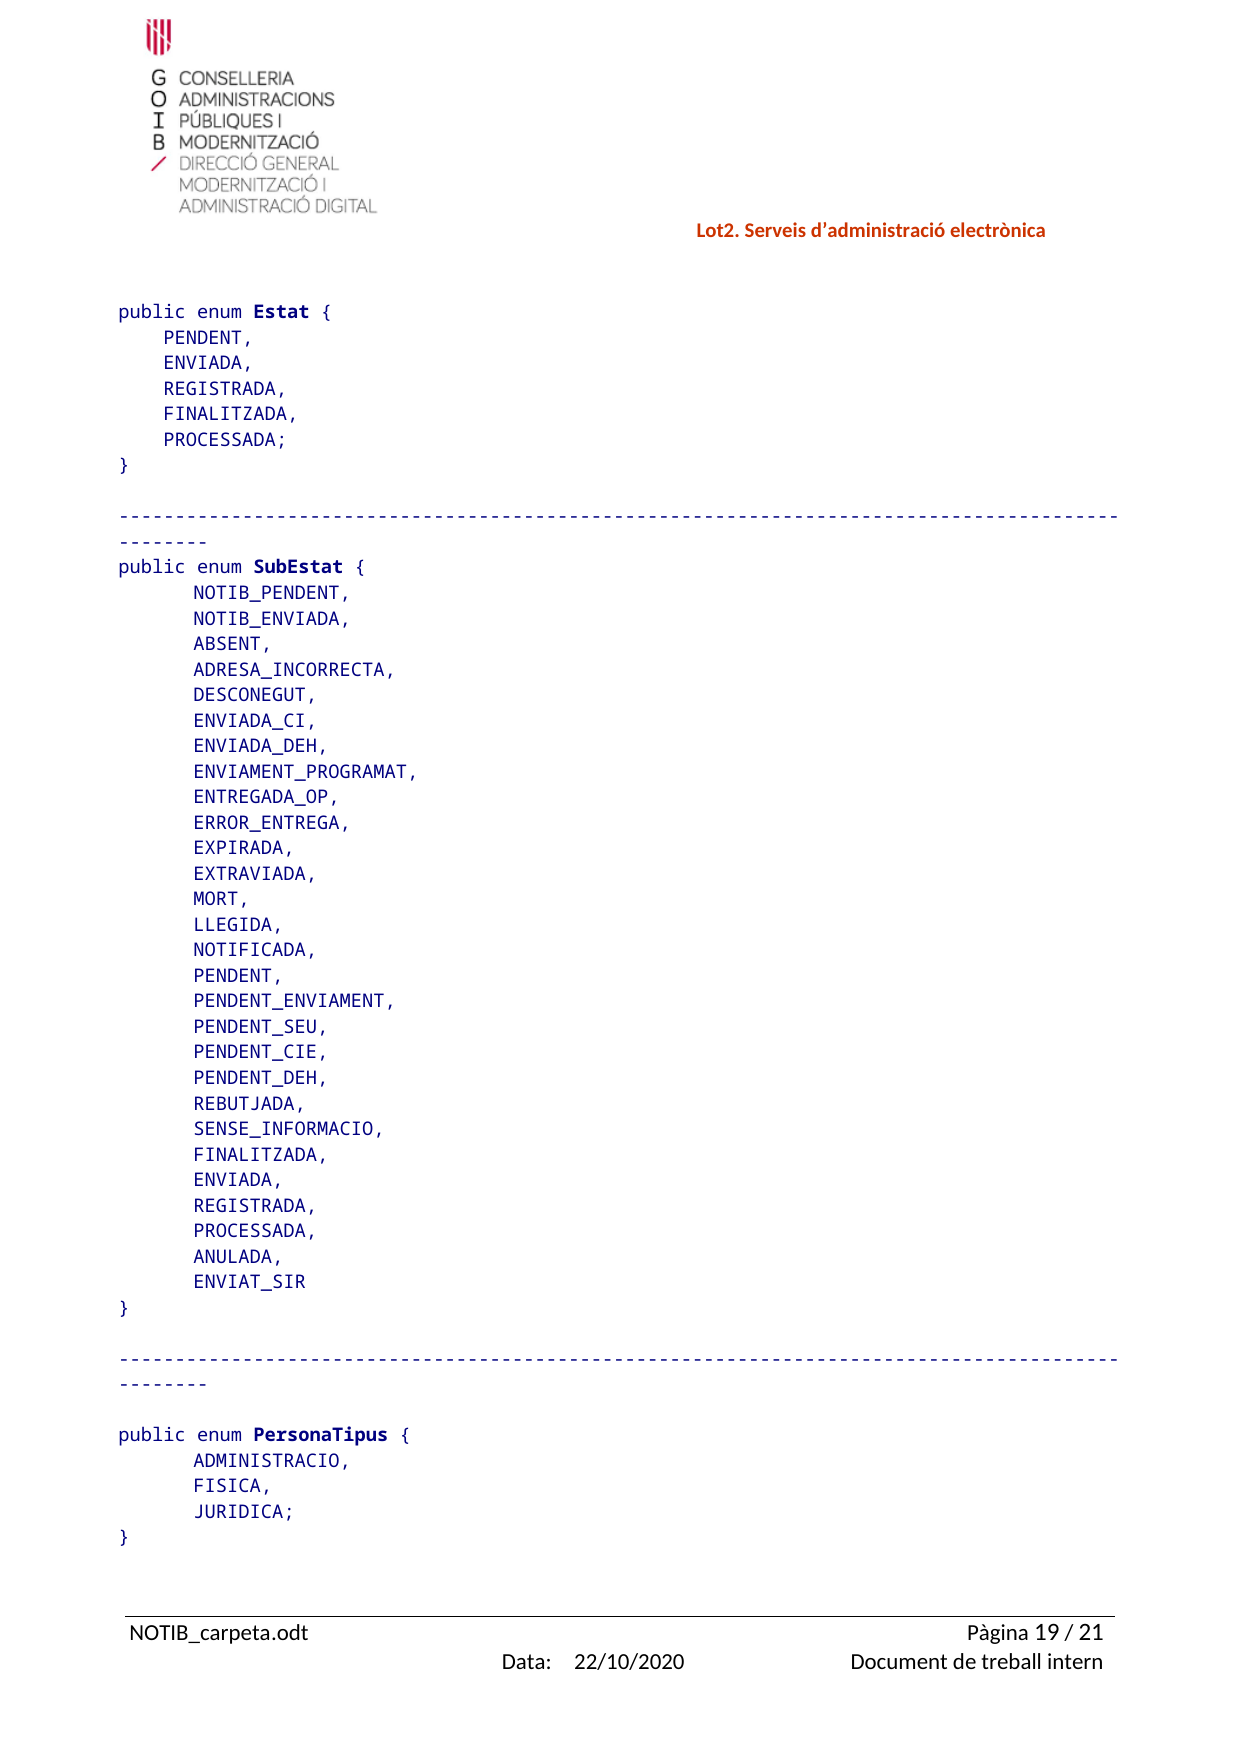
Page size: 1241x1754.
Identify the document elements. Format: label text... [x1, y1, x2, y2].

text ------------------------------------------------------------------------------------------------- [118, 503, 1122, 554]
text PROCESSADA, [118, 1217, 1122, 1243]
text REGISTRADA, [118, 375, 1122, 401]
text public enum Estat { [118, 299, 1122, 324]
text PENDENT, [118, 324, 1122, 350]
text ENVIAMENT_PROGRAMAT, [118, 758, 1122, 783]
text REGISTRADA, [118, 1192, 1122, 1217]
text ABSENT, [118, 630, 1122, 656]
text ENTREGADA_OP, [118, 783, 1122, 809]
text ENVIAT_SIR [118, 1268, 1122, 1294]
text LLEGIDA, [118, 911, 1122, 937]
text JURIDICA; [118, 1498, 1122, 1524]
text public enum SubEstat { [118, 554, 1122, 579]
text } [118, 452, 1122, 477]
text ENVIADA, [118, 1166, 1122, 1192]
text NOTIFICADA, [118, 937, 1122, 962]
text NOTIB_ENVIADA, [118, 605, 1122, 630]
text PENDENT_SEU, [118, 1013, 1122, 1039]
text MORT, [118, 886, 1122, 911]
text EXPIRADA, [118, 834, 1122, 860]
text ADMINISTRACIO, [118, 1447, 1122, 1473]
text PROCESSADA; [118, 426, 1122, 452]
text PENDENT_DEH, [118, 1064, 1122, 1090]
text ERROR_ENTREGA, [118, 809, 1122, 834]
picture [118, 13, 400, 238]
text PENDENT_CIE, [118, 1039, 1122, 1064]
text FINALITZADA, [118, 1141, 1122, 1166]
text } [118, 1294, 1122, 1319]
text FISICA, [118, 1473, 1122, 1498]
text DESCONEGUT, [118, 681, 1122, 707]
text ------------------------------------------------------------------------------------------------- [118, 1345, 1122, 1396]
text ADRESA_INCORRECTA, [118, 656, 1122, 681]
text EXTRAVIADA, [118, 860, 1122, 886]
text ENVIADA_CI, [118, 707, 1122, 732]
text SENSE_INFORMACIO, [118, 1115, 1122, 1141]
text PENDENT, [118, 962, 1122, 988]
text NOTIB_PENDENT, [118, 579, 1122, 605]
text ANULADA, [118, 1243, 1122, 1268]
text ENVIADA, [118, 350, 1122, 375]
text ENVIADA_DEH, [118, 732, 1122, 758]
text REBUTJADA, [118, 1090, 1122, 1115]
text public enum PersonaTipus { [118, 1422, 1122, 1447]
text } [118, 1524, 1122, 1549]
text PENDENT_ENVIAMENT, [118, 988, 1122, 1013]
text FINALITZADA, [118, 401, 1122, 426]
